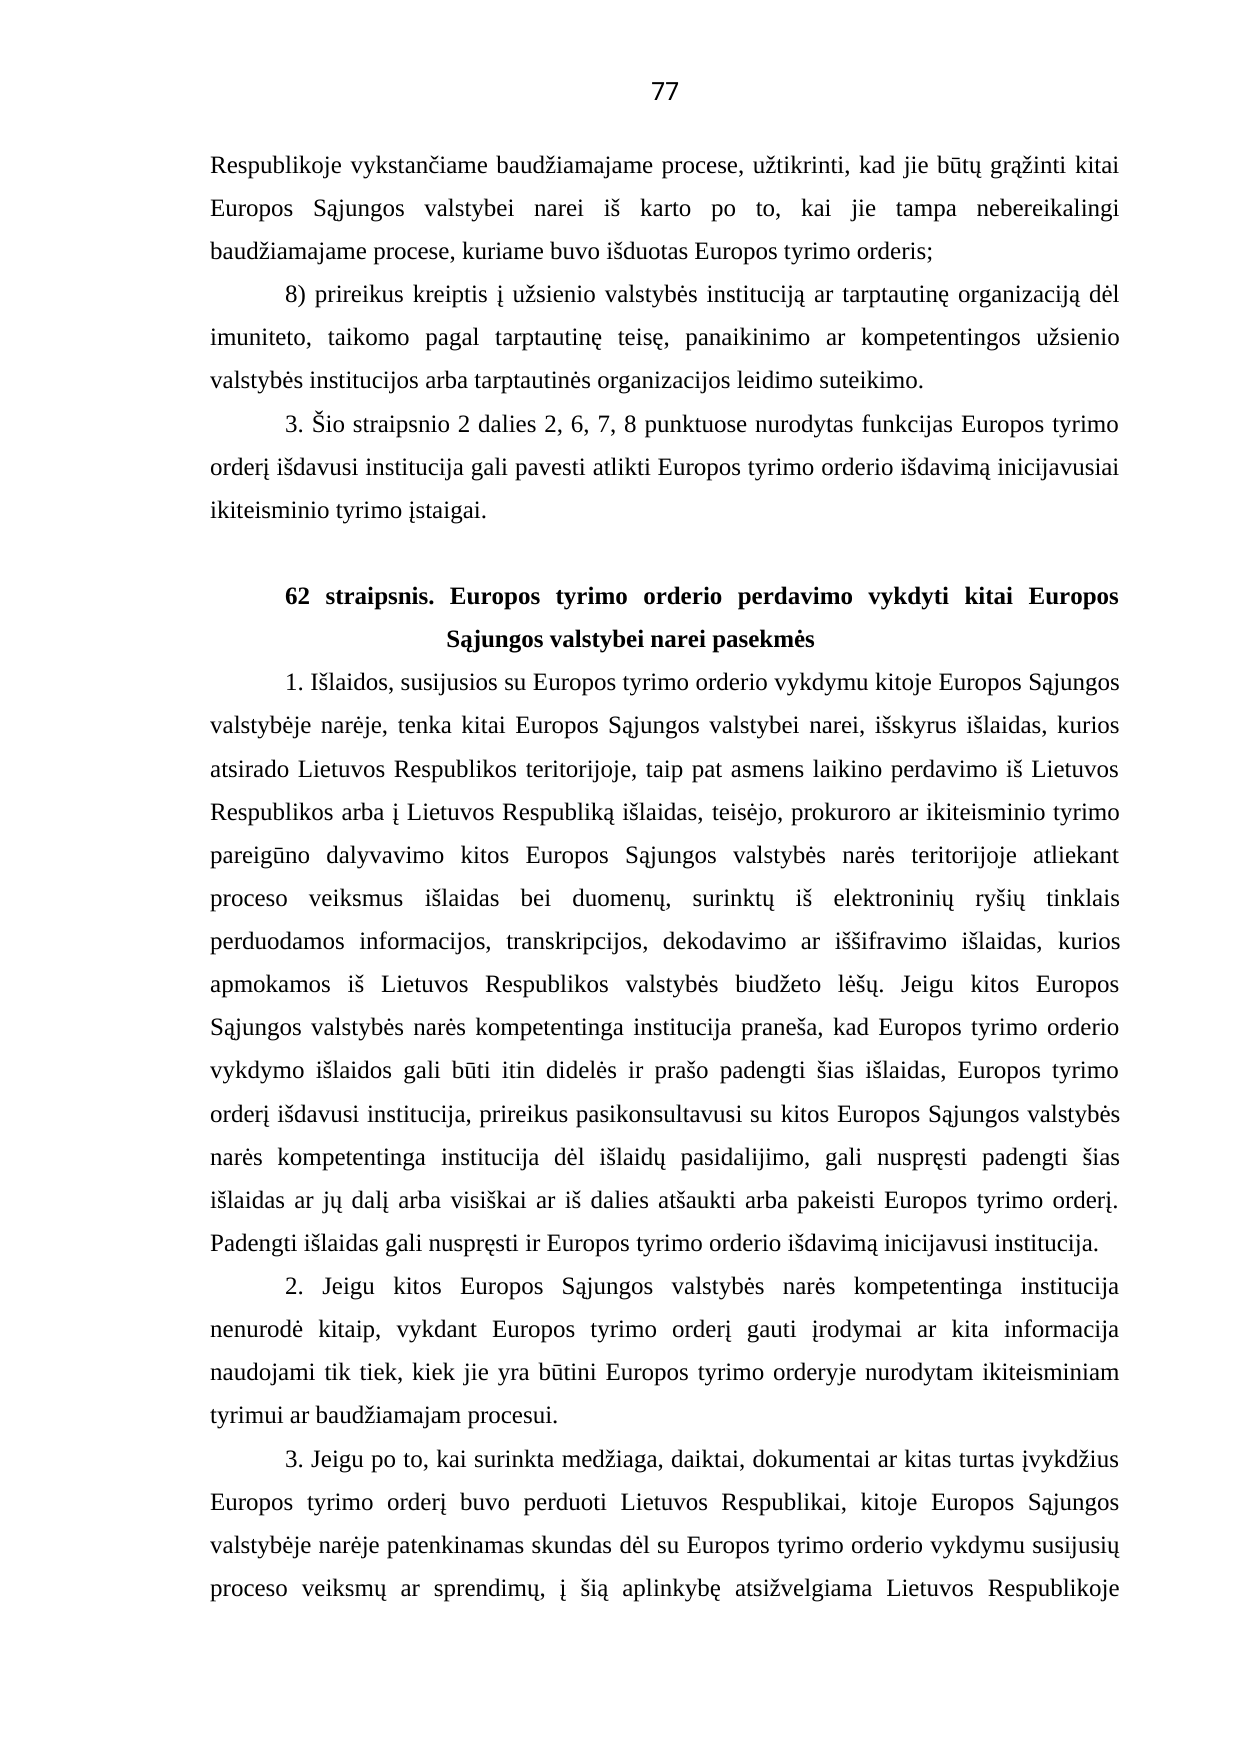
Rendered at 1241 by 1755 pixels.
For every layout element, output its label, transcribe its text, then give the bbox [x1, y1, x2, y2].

text 2. Jeigu kitos Europos Sąjungos valstybės narės kompetentinga institucija nenurodė kitaip, vykdant Europos tyrimo orderį gauti įrodymai ar kita informacija naudojami tik tiek, kiek jie yra būtini Europos tyrimo orderyje nurodytam ikiteisminiam tyrimui ar baudžiamajam procesui. [210, 1271, 1120, 1429]
text 3. Šio straipsnio 2 dalies 2, 6, 7, 8 punktuose nurodytas funkcijas Europos tyrimo orderį išdavusi institucija gali pavesti atlikti Europos tyrimo orderio išdavimą inicijavusiai ikiteisminio tyrimo įstaigai. [210, 409, 1120, 524]
text Respublikoje vykstančiame baudžiamajame procese, užtikrinti, kad jie būtų grąžinti kitai Europos Sąjungos valstybei narei iš karto po to, kai jie tampa nebereikalingi baudžiamajame procese, kuriame buvo išduotas Europos tyrimo orderis; [210, 150, 1120, 265]
text 8) prireikus kreiptis į užsienio valstybės instituciją ar tarptautinę organizaciją dėl imuniteto, taikomo pagal tarptautinę teisę, panaikinimo ar kompetentingos užsienio valstybės institucijos arba tarptautinės organizacijos leidimo suteikimo. [210, 279, 1120, 394]
text 3. Jeigu po to, kai surinkta medžiaga, daiktai, dokumentai ar kitas turtas įvykdžius Europos tyrimo orderį buvo perduoti Lietuvos Respublikai, kitoje Europos Sąjungos valstybėje narėje patenkinamas skundas dėl su Europos tyrimo orderio vykdymu susijusių proceso veiksmų ar sprendimų, į šią aplinkybę atsižvelgiama Lietuvos Respublikoje [210, 1444, 1120, 1602]
text 62 straipsnis. Europos tyrimo orderio perdavimo vykdyti kitai Europos Sąjungos valstybei narei pasekmės [285, 581, 1120, 653]
text 1. Išlaidos, susijusios su Europos tyrimo orderio vykdymu kitoje Europos Sąjungos valstybėje narėje, tenka kitai Europos Sąjungos valstybei narei, išskyrus išlaidas, kurios atsirado Lietuvos Respublikos teritorijoje, taip pat asmens laikino perdavimo iš Lietuvos Respublikos arba į Lietuvos Respubliką išlaidas, teisėjo, prokuroro ar ikiteisminio tyrimo pareigūno dalyvavimo kitos Europos Sąjungos valstybės narės teritorijoje atliekant proceso veiksmus išlaidas bei duomenų, surinktų iš elektroninių ryšių tinklais perduodamos informacijos, transkripcijos, dekodavimo ar iššifravimo išlaidas, kurios apmokamos iš Lietuvos Respublikos valstybės biudžeto lėšų. Jeigu kitos Europos Sąjungos valstybės narės kompetentinga institucija praneša, kad Europos tyrimo orderio vykdymo išlaidos gali būti itin didelės ir prašo padengti šias išlaidas, Europos tyrimo orderį išdavusi institucija, prireikus pasikonsultavusi su kitos Europos Sąjungos valstybės narės kompetentinga institucija dėl išlaidų pasidalijimo, gali nuspręsti padengti šias išlaidas ar jų dalį arba visiškai ar iš dalies atšaukti arba pakeisti Europos tyrimo orderį. Padengti išlaidas gali nuspręsti ir Europos tyrimo orderio išdavimą inicijavusi institucija. [210, 667, 1120, 1257]
